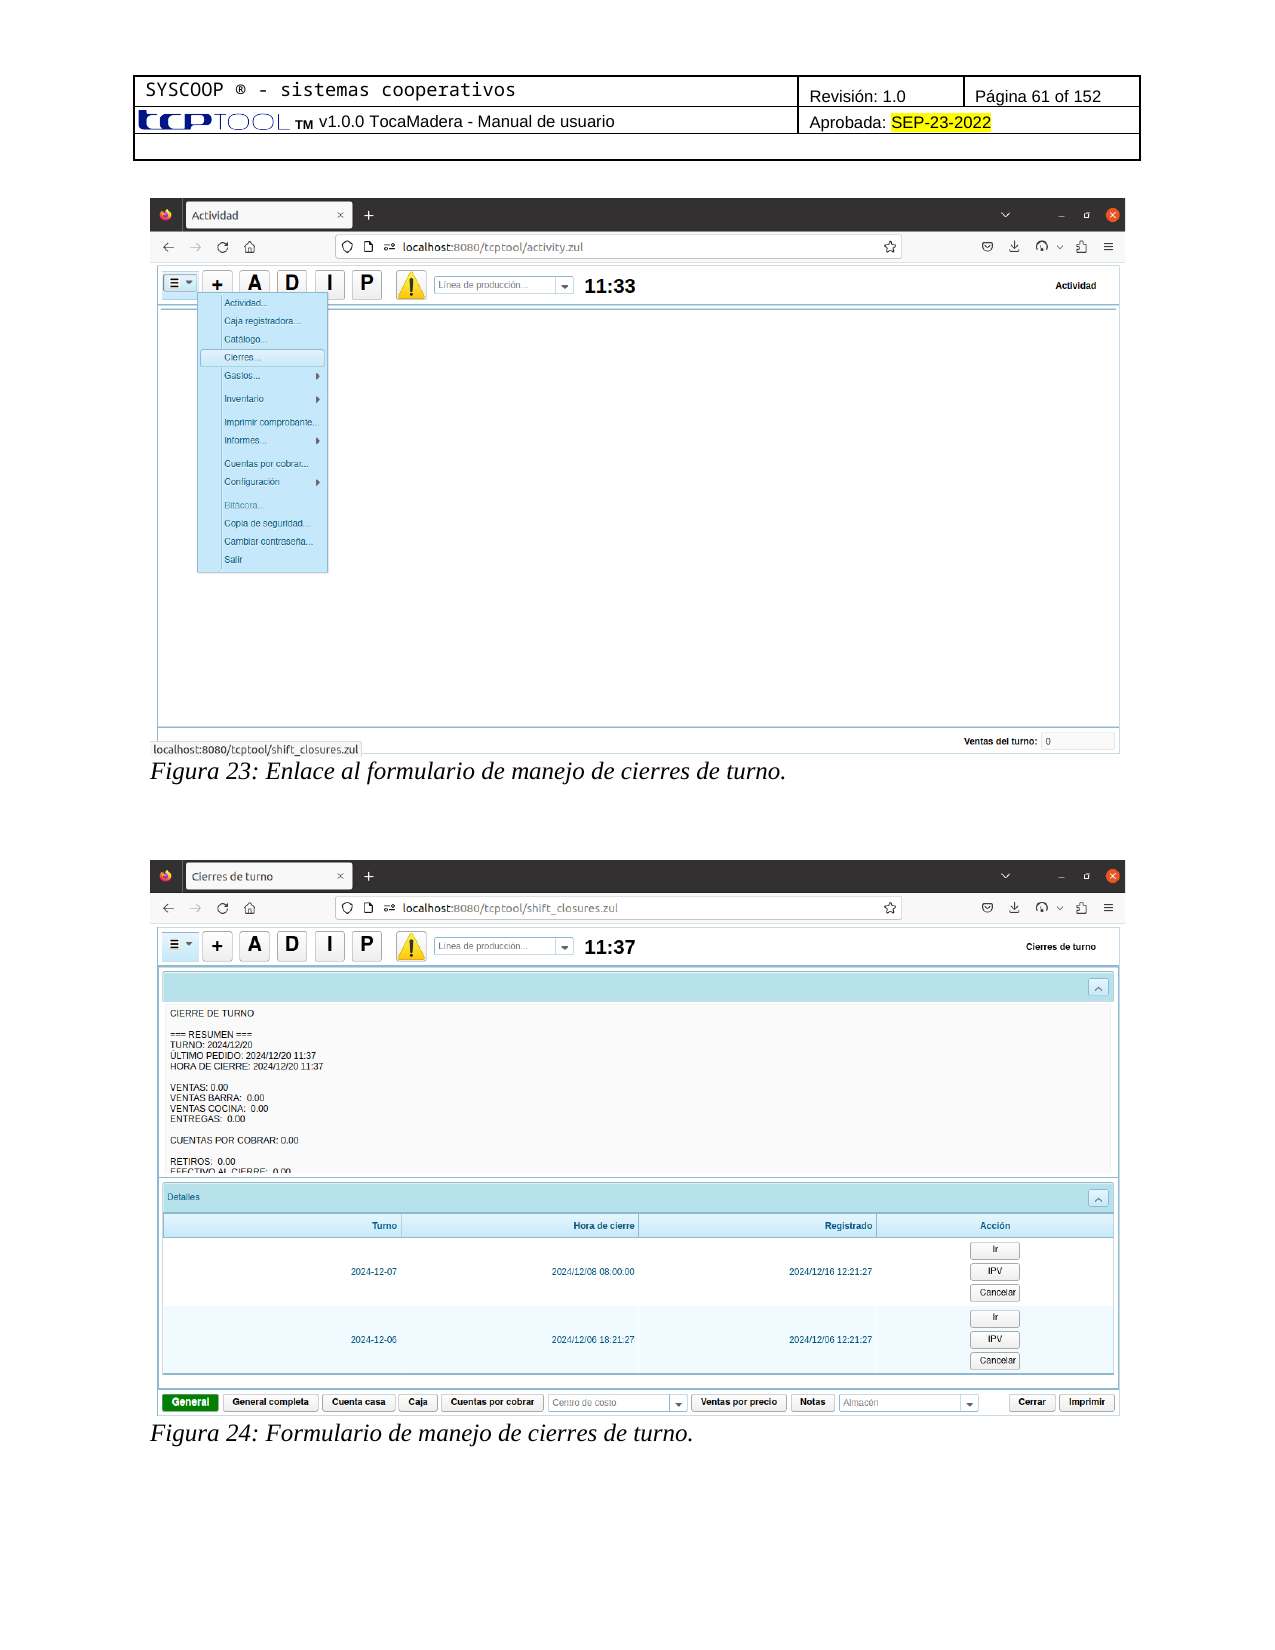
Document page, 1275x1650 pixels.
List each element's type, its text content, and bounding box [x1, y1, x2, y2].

text Figura 24: Formulario de manejo de cierres de turno. [150, 1419, 1125, 1447]
picture [150, 198, 1125, 757]
picture [150, 860, 1125, 1419]
picture [138, 110, 290, 130]
text Figura 23: Enlace al formulario de manejo de cierres de turno. [150, 757, 1125, 785]
